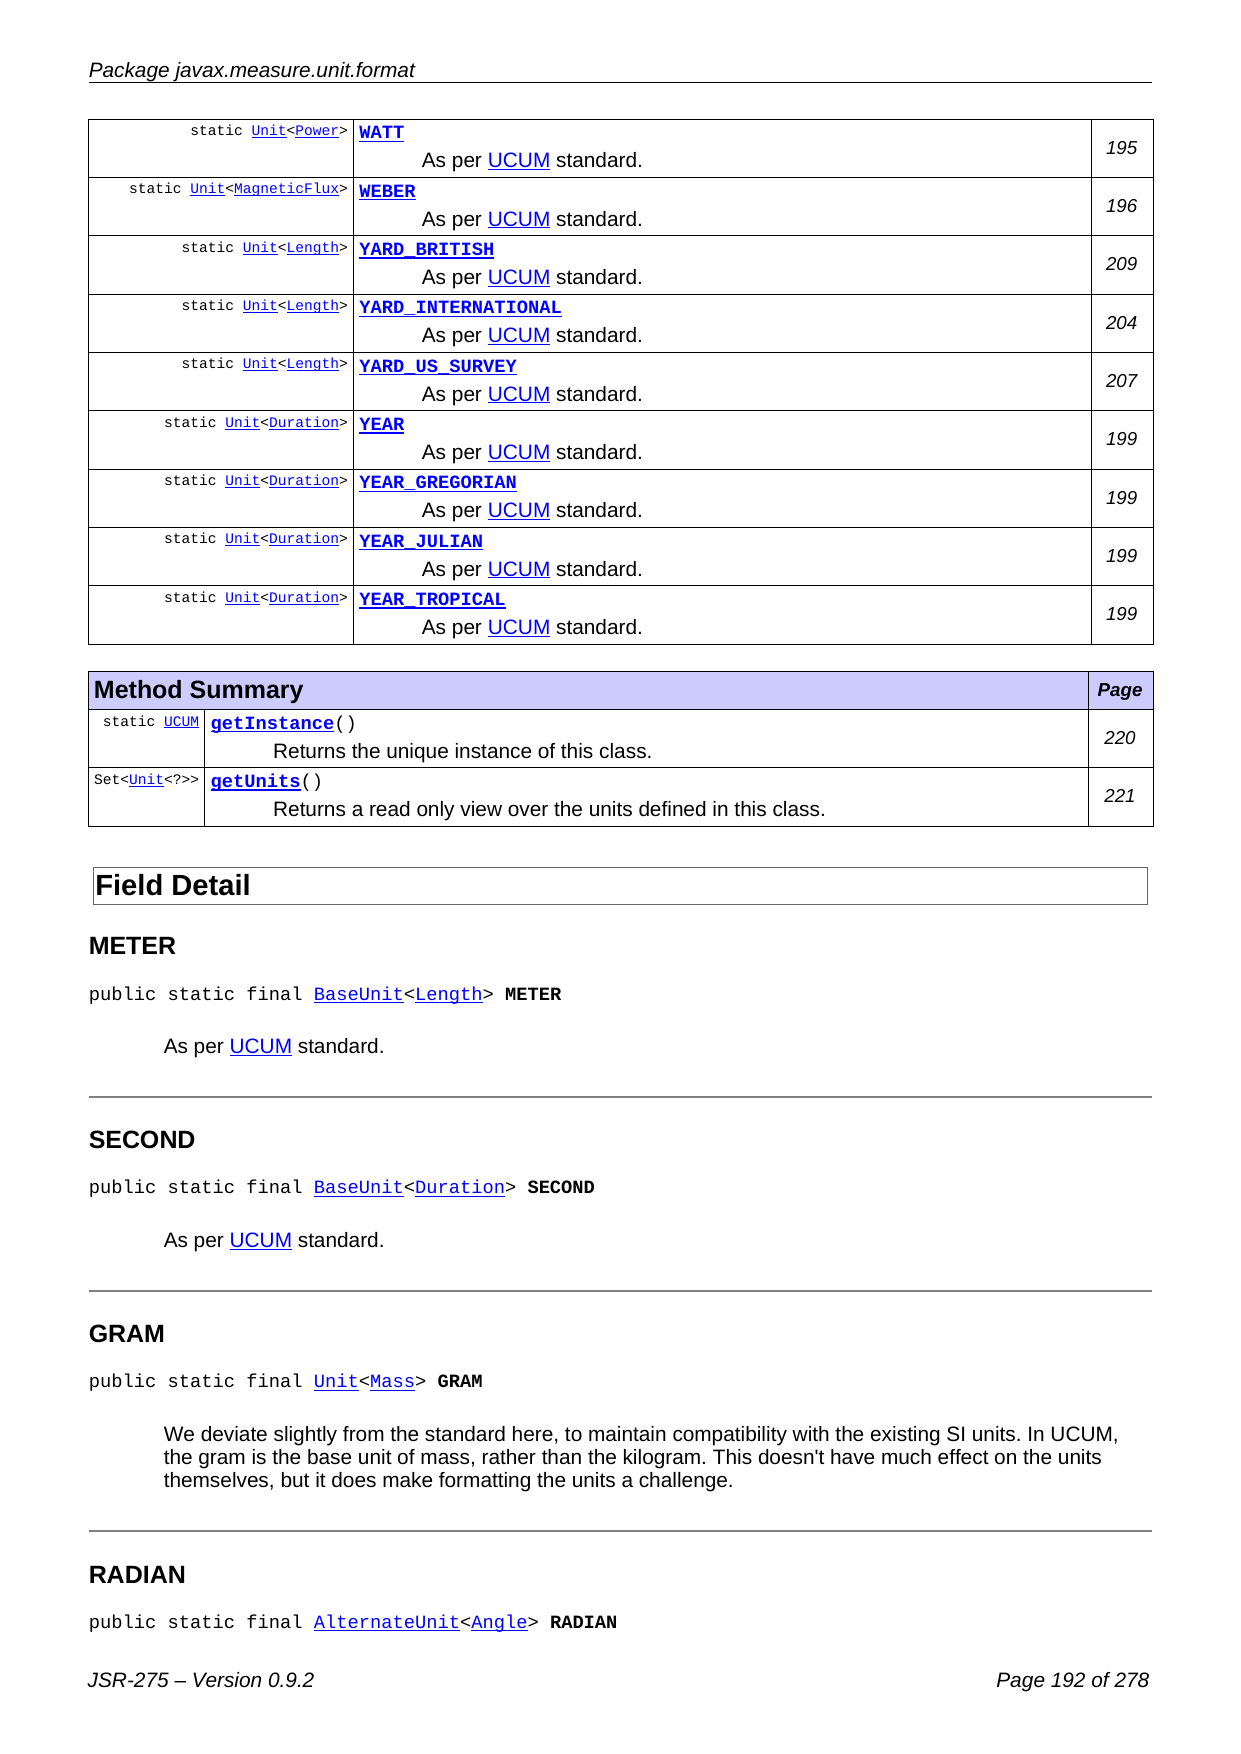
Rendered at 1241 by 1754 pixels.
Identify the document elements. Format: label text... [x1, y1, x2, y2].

table_cell 193 [1092, 120, 1153, 177]
text As per UCUM standard. [163, 1035, 1152, 1058]
subtitle RADIAN [88, 1561, 1152, 1588]
table_cell YEAR As per UCUM standard. [354, 411, 1091, 468]
table_cell YEAR_TROPICAL As per UCUM standard. [354, 586, 1091, 643]
table_cell 219 [1089, 710, 1153, 767]
subtitle METER [88, 932, 1152, 960]
text public static final Unit<Mass> GRAM [88, 1372, 1152, 1393]
table_cell static UCUM [89, 710, 204, 767]
table_cell static Unit<Length> [89, 353, 353, 410]
table_cell static Unit<Length> [89, 236, 353, 293]
table_cell 197 [1092, 586, 1153, 643]
subtitle GRAM [88, 1320, 1152, 1348]
text public static final BaseUnit<Duration> SECOND [88, 1178, 1152, 1199]
table_cell static Unit<Duration> [89, 470, 353, 527]
subtitle Field Detail [94, 868, 1147, 904]
text We deviate slightly from the standard here, to maintain compatibility with the existing SI units. In UCUM, the gram is the base unit of mass, rather than the kilogram. This doesn't have much effect on the units themselves, but it does make formatting the units a challenge. [163, 1423, 1152, 1492]
table_cell 205 [1092, 353, 1153, 410]
table_cell WEBER As per UCUM standard. [354, 178, 1091, 235]
table_cell YEAR_JULIAN As per UCUM standard. [354, 528, 1091, 585]
table_cell WATT As per UCUM standard. [354, 120, 1091, 177]
table_cell 208 [1092, 236, 1153, 293]
table_header Method Summary [89, 672, 1088, 709]
table_cell 197 [1092, 470, 1153, 527]
table_cell getUnits() Returns a read only view over the units defined in this class. [205, 768, 1088, 826]
table_cell YARD_US_SURVEY As per UCUM standard. [354, 353, 1091, 410]
text public static final BaseUnit<Length> METER [88, 984, 1152, 1006]
subtitle SECOND [88, 1126, 1152, 1154]
table_cell 194 [1092, 178, 1153, 235]
table_cell YEAR_GREGORIAN As per UCUM standard. [354, 470, 1091, 527]
table_cell static Unit<MagneticFlux> [89, 178, 353, 235]
table_cell YARD_BRITISH As per UCUM standard. [354, 236, 1091, 293]
table_cell static Unit<Duration> [89, 411, 353, 468]
table_cell 197 [1092, 411, 1153, 468]
table_cell 197 [1092, 528, 1153, 585]
table_cell static Unit<Length> [89, 295, 353, 352]
table_cell getInstance() Returns the unique instance of this class. [205, 710, 1088, 767]
table_cell 203 [1092, 295, 1153, 352]
table_cell Set<Unit<?>> [89, 768, 204, 826]
text public static final AlternateUnit<Angle> RADIAN [88, 1613, 1152, 1634]
text As per UCUM standard. [163, 1229, 1152, 1252]
table_cell YARD_INTERNATIONAL As per UCUM standard. [354, 295, 1091, 352]
table_cell static Unit<Duration> [89, 528, 353, 585]
table_header Page [1089, 672, 1153, 709]
table_cell static Unit<Duration> [89, 586, 353, 643]
table_cell static Unit<Power> [89, 120, 353, 177]
table_cell 220 [1089, 768, 1153, 826]
